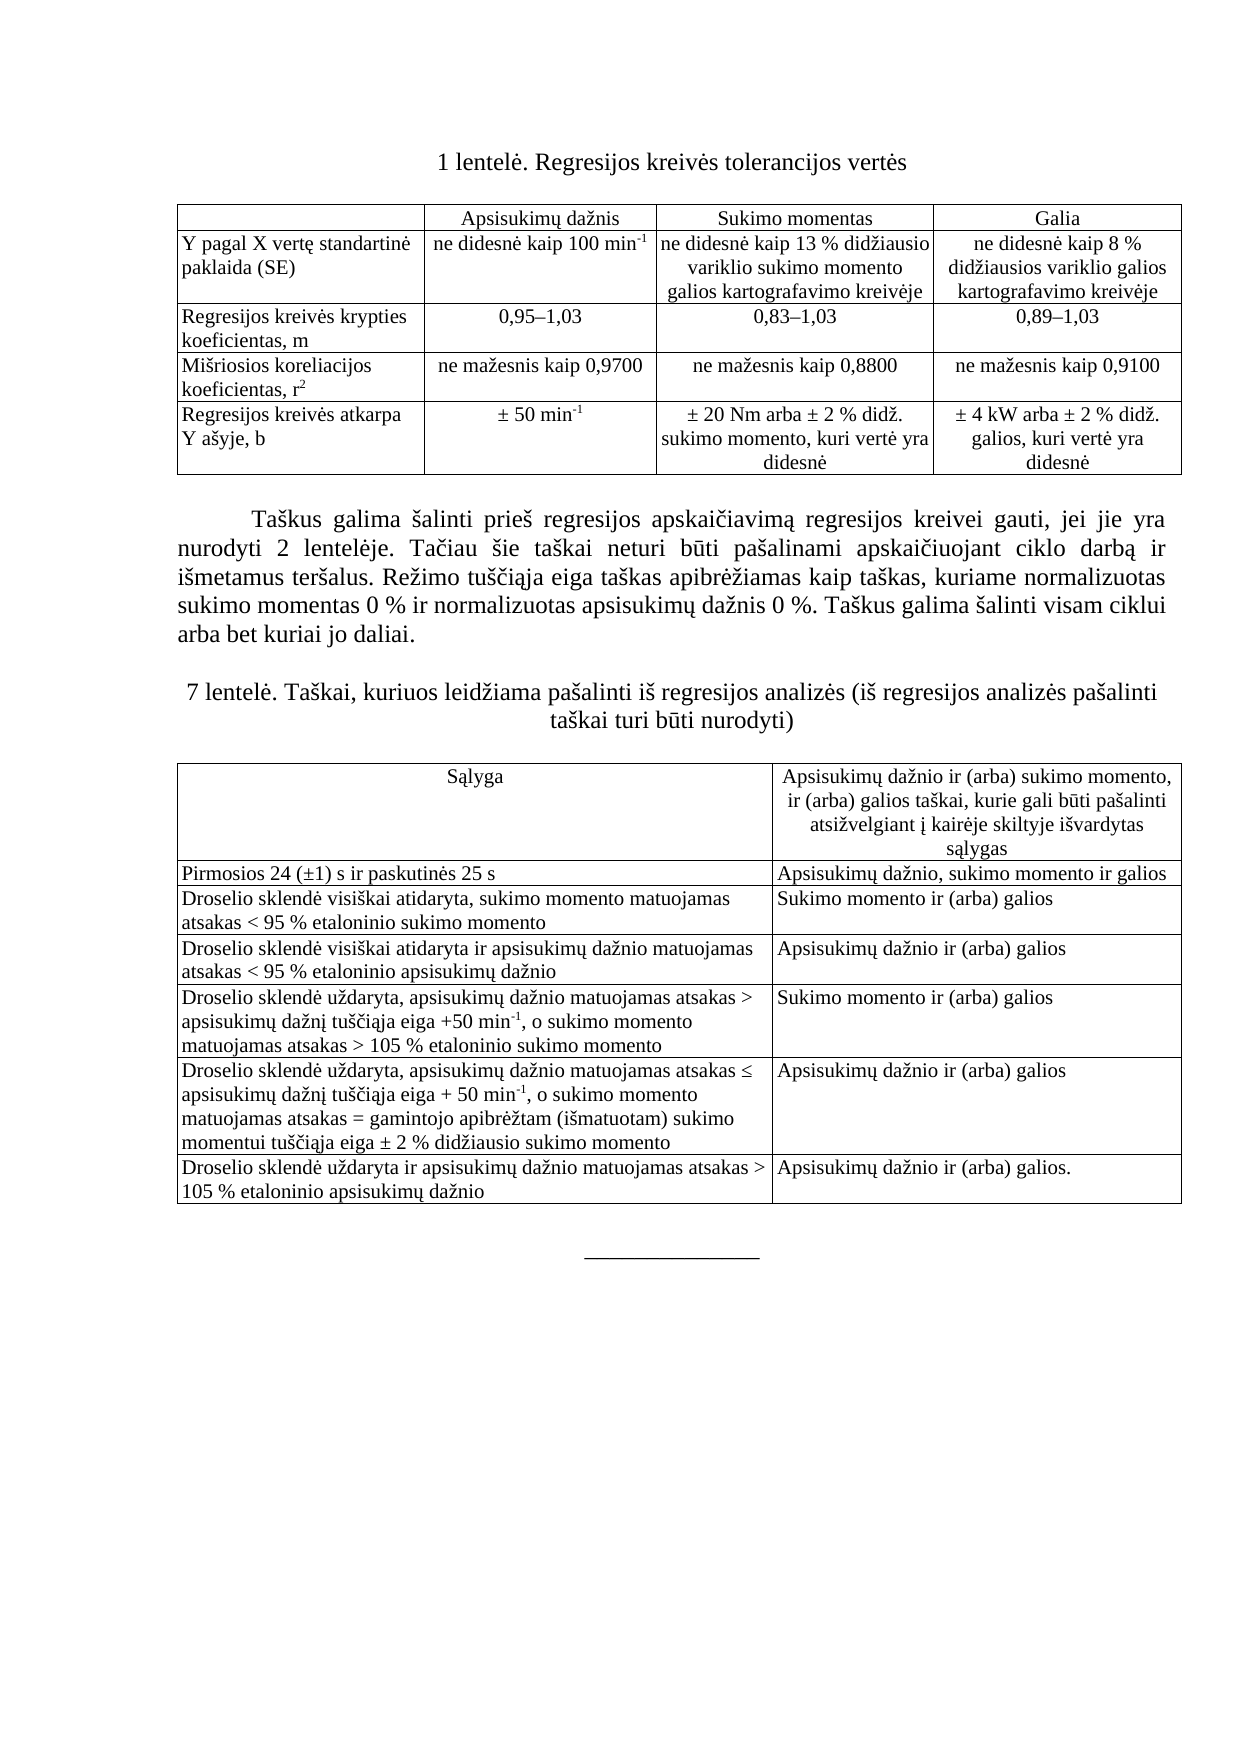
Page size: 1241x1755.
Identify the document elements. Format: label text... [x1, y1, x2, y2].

table_cell ± 4 kW arba ± 2 % didž. galios, kuri vertė yra didesnė [934, 402, 1181, 474]
table_cell Apsisukimų dažnio ir (arba) galios [773, 1058, 1181, 1154]
table_cell ± 20 Nm arba ± 2 % didž. sukimo momento, kuri vertė yra didesnė [657, 402, 933, 474]
table_header Sukimo momentas [657, 205, 933, 229]
table_header Sąlyga [178, 764, 772, 860]
table_cell Sukimo momento ir (arba) galios [773, 985, 1181, 1057]
table_cell Apsisukimų dažnio ir (arba) galios. [773, 1155, 1181, 1203]
table_cell ne mažesnis kaip 0,9700 [425, 353, 656, 401]
table_cell ne didesnė kaip 13 % didžiausio variklio sukimo momento galios kartografavimo kreivėje [657, 231, 933, 303]
table_cell Y pagal X vertę standartinė paklaida (SE) [178, 231, 424, 303]
table_cell Droselio sklendė visiškai atidaryta, sukimo momento matuojamas atsakas < 95 % etaloninio sukimo momento [178, 886, 772, 934]
table_cell Pirmosios 24 (±1) s ir paskutinės 25 s [178, 861, 772, 885]
table_cell 0,83–1,03 [657, 304, 933, 352]
table_cell Mišriosios koreliacijos koeficientas, r2 [178, 353, 424, 401]
table_cell 0,89–1,03 [934, 304, 1181, 352]
text ______________ [177, 1233, 1166, 1262]
table_header [178, 205, 424, 229]
table_header Galia [934, 205, 1181, 229]
table_cell 0,95–1,03 [425, 304, 656, 352]
table_cell ne mažesnis kaip 0,9100 [934, 353, 1181, 401]
text Taškus galima šalinti prieš regresijos apskaičiavimą regresijos kreivei gauti, jei jie yra nurodyti 2 lentelėje. Tačiau šie taškai neturi būti pašalinami apskaičiuojant ciklo darbą ir išmetamus teršalus. Režimo tuščiąja eiga taškas apibrėžiamas kaip taškas, kuriame normalizuotas sukimo momentas 0 % ir normalizuotas apsisukimų dažnis 0 %. Taškus galima šalinti visam ciklui arba bet kuriai jo daliai. [177, 504, 1166, 648]
table_cell Apsisukimų dažnio, sukimo momento ir galios [773, 861, 1181, 885]
table_cell Sukimo momento ir (arba) galios [773, 886, 1181, 934]
table_cell ne mažesnis kaip 0,8800 [657, 353, 933, 401]
table_header Apsisukimų dažnis [425, 205, 656, 229]
text 1 lentelė. Regresijos kreivės tolerancijos vertės [177, 147, 1166, 176]
table_cell Droselio sklendė uždaryta, apsisukimų dažnio matuojamas atsakas > apsisukimų dažnį tuščiąja eiga +50 min-1, o sukimo momento matuojamas atsakas > 105 % etaloninio sukimo momento [178, 985, 772, 1057]
table_cell ne didesnė kaip 100 min-1 [425, 231, 656, 303]
text 7 lentelė. Taškai, kuriuos leidžiama pašalinti iš regresijos analizės (iš regresijos analizės pašalinti taškai turi būti nurodyti) [177, 677, 1166, 734]
table_cell Droselio sklendė uždaryta ir apsisukimų dažnio matuojamas atsakas > 105 % etaloninio apsisukimų dažnio [178, 1155, 772, 1203]
table_cell Regresijos kreivės atkarpa Y ašyje, b [178, 402, 424, 474]
table_cell Apsisukimų dažnio ir (arba) galios [773, 935, 1181, 983]
table_cell Droselio sklendė visiškai atidaryta ir apsisukimų dažnio matuojamas atsakas < 95 % etaloninio apsisukimų dažnio [178, 935, 772, 983]
table_cell ne didesnė kaip 8 % didžiausios variklio galios kartografavimo kreivėje [934, 231, 1181, 303]
table_cell ± 50 min-1 [425, 402, 656, 474]
table_cell Regresijos kreivės krypties koeficientas, m [178, 304, 424, 352]
table_header Apsisukimų dažnio ir (arba) sukimo momento, ir (arba) galios taškai, kurie gali būti pašalinti atsižvelgiant į kairėje skiltyje išvardytas sąlygas [773, 764, 1181, 860]
table_cell Droselio sklendė uždaryta, apsisukimų dažnio matuojamas atsakas ≤ apsisukimų dažnį tuščiąja eiga + 50 min-1, o sukimo momento matuojamas atsakas = gamintojo apibrėžtam (išmatuotam) sukimo momentui tuščiąja eiga ± 2 % didžiausio sukimo momento [178, 1058, 772, 1154]
